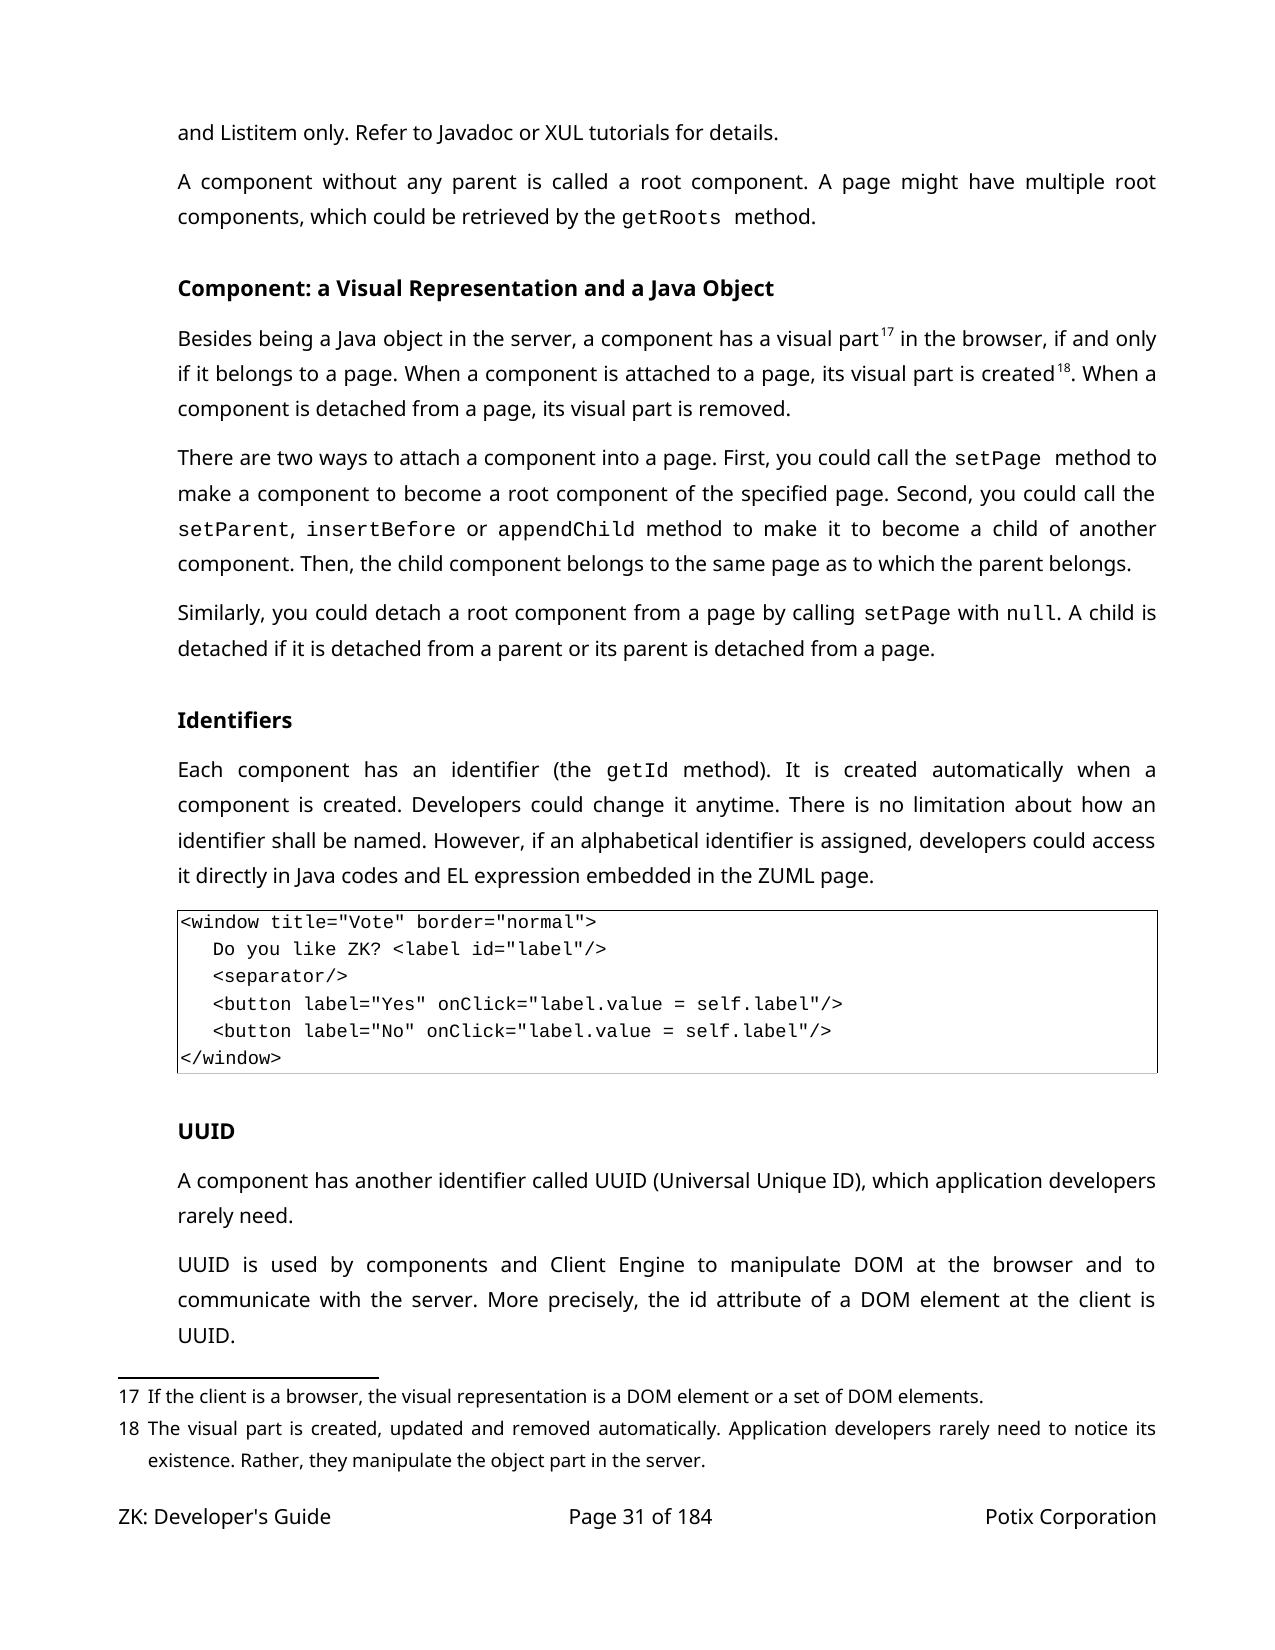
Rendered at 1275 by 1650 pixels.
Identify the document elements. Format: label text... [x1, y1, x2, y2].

text Similarly, you could detach a root component from a page by calling setPage with null. A child is detached if it is detached from a parent or its parent is detached from a page. [177, 598, 1157, 662]
text A component has another identifier called UUID (Universal Unique ID), which application developers rarely need. [177, 1166, 1157, 1230]
text <separator/> [178, 964, 1157, 988]
text Besides being a Java object in the server, a component has a visual part in the browser, if and only if it belongs to a page. When a component is attached to a page, its visual part is created. When a component is detached from a page, its visual part is removed. [177, 324, 1157, 422]
text A component without any parent is called a root component. A page might have multiple root components, which could be retrieved by the getRoots method. [177, 167, 1157, 231]
text <button label="No" onClick="label.value = self.label"/> [178, 1019, 1157, 1043]
subtitle UUID [177, 1116, 1157, 1146]
subtitle Identifiers [177, 704, 1157, 734]
text and Listitem only. Refer to Javadoc or XUL tutorials for details. [177, 118, 1157, 146]
text Do you like ZK? <label id="label"/> [178, 937, 1157, 961]
text <button label="Yes" onClick="label.value = self.label"/> [178, 991, 1157, 1016]
text <window title="Vote" border="normal"> [178, 911, 1157, 934]
text </window> [178, 1046, 1157, 1073]
text The visual part is created, updated and removed automatically. Application developers rarely need to notice its existence. Rather, they manipulate the object part in the server. [118, 1416, 1157, 1473]
subtitle Component: a Visual Representation and a Java Object [177, 273, 1157, 303]
text UUID is used by components and Client Engine to manipulate DOM at the browser and to communicate with the server. More precisely, the id attribute of a DOM element at the client is UUID. [177, 1250, 1157, 1349]
text If the client is a browser, the visual representation is a DOM element or a set of DOM elements. [118, 1384, 1157, 1409]
text Each component has an identifier (the getId method). It is created automatically when a component is created. Developers could change it anytime. There is no limitation about how an identifier shall be named. However, if an alphabetical identifier is assigned, developers could access it directly in Java codes and EL expression embedded in the ZUML page. [177, 755, 1157, 889]
text There are two ways to attach a component into a page. First, you could call the setPage method to make a component to become a root component of the specified page. Second, you could call the setParent, insertBefore or appendChild method to make it to become a child of another component. Then, the child component belongs to the same page as to which the parent belongs. [177, 443, 1157, 578]
